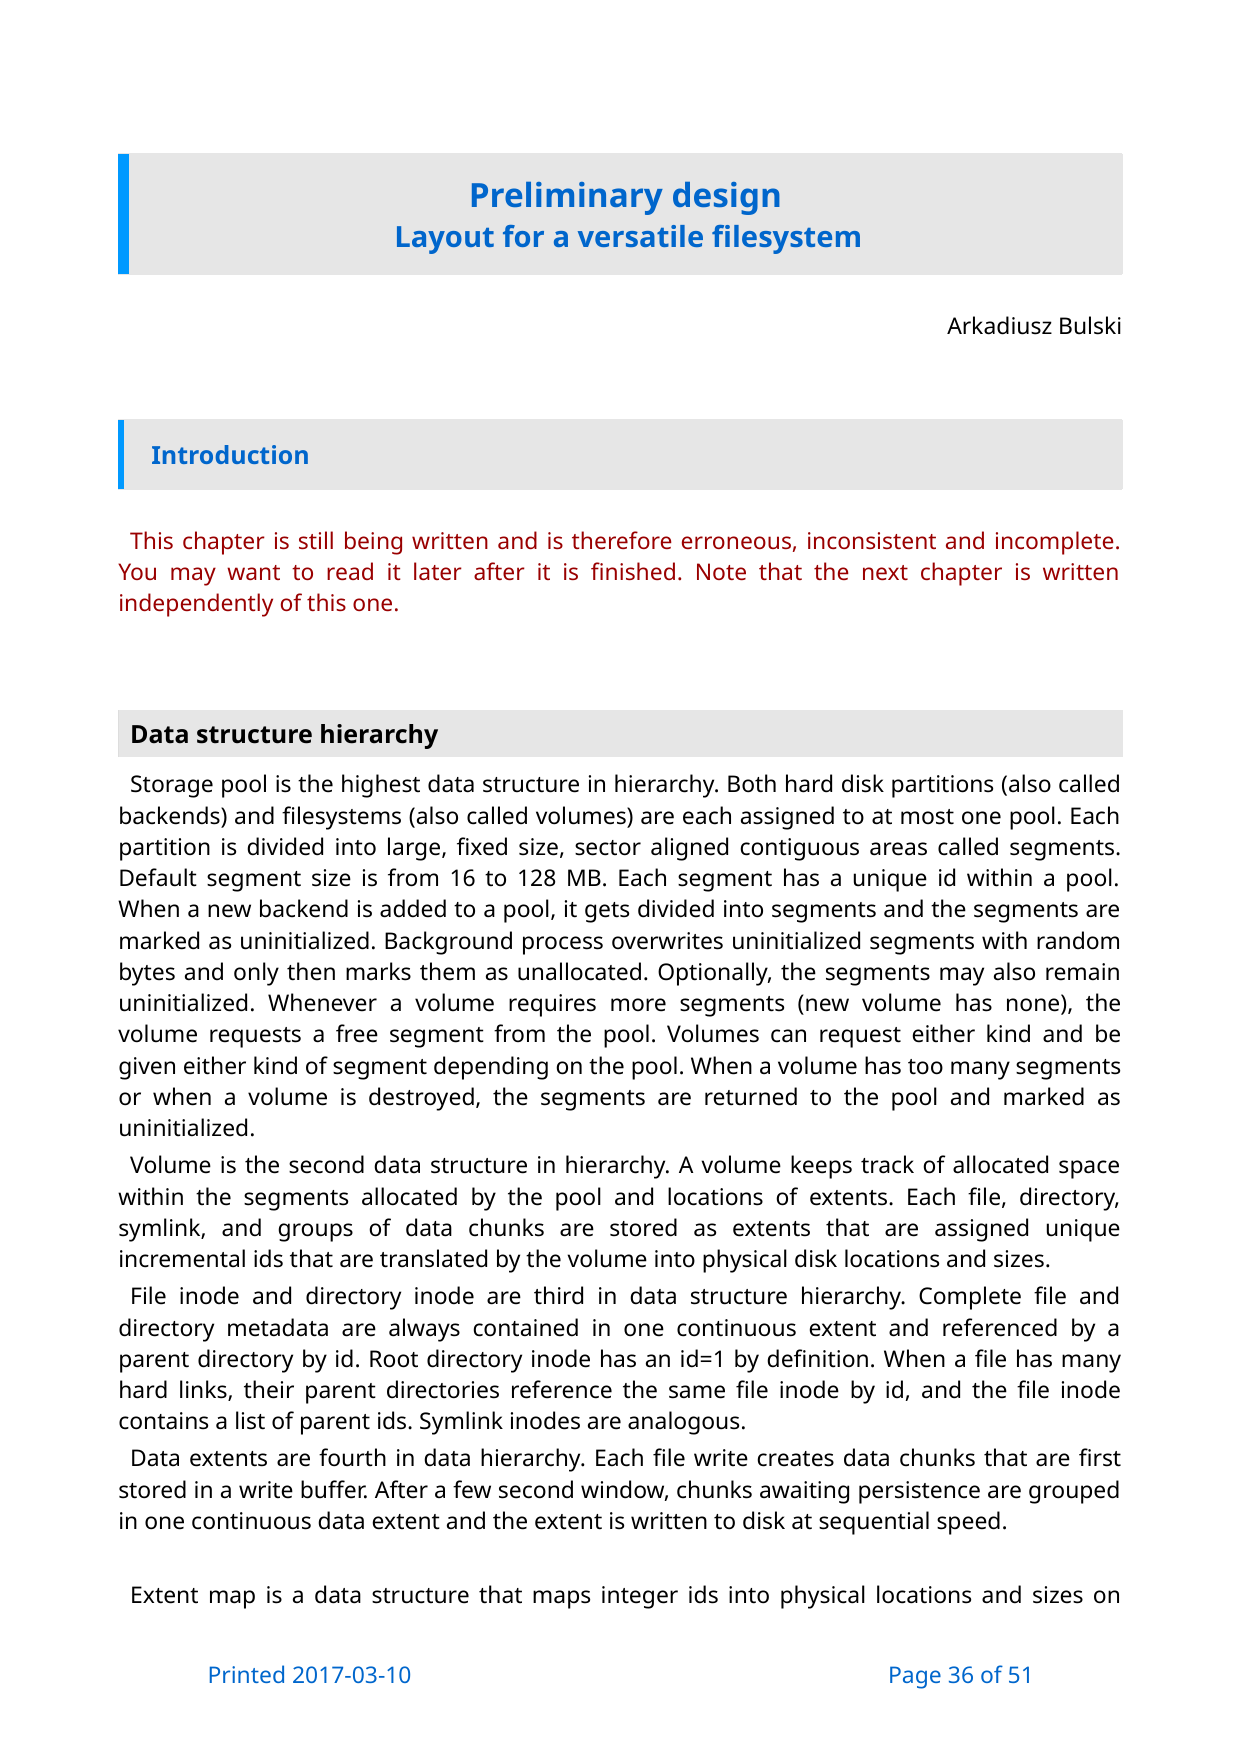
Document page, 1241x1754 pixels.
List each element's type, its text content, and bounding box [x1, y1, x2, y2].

text Data extents are fourth in data hierarchy. Each file write creates data chunks that are first stored in a write buffer. After a few second window, chunks awaiting persistence are grouped in one continuous data extent and the extent is written to disk at sequential speed. [118, 1442, 1122, 1536]
subtitle Introduction [124, 421, 1122, 489]
text Storage pool is the highest data structure in hierarchy. Both hard disk partitions (also called backends) and filesystems (also called volumes) are each assigned to at most one pool. Each partition is divided into large, fixed size, sector aligned contiguous areas called segments. Default segment size is from 16 to 128 MB. Each segment has a unique id within a pool. When a new backend is added to a pool, it gets divided into segments and the segments are marked as uninitialized. Background process overwrites uninitialized segments with random bytes and only then marks them as unallocated. Optionally, the segments may also remain uninitialized. Whenever a volume requires more segments (new volume has none), the volume requests a free segment from the pool. Volumes can request either kind and be given either kind of segment depending on the pool. When a volume has too many segments or when a volume is destroyed, the segments are returned to the pool and marked as uninitialized. [118, 768, 1122, 1143]
text File inode and directory inode are third in data structure hierarchy. Complete file and directory metadata are always contained in one continuous extent and referenced by a parent directory by id. Root directory inode has an id=1 by definition. When a file has many hard links, their parent directories reference the same file inode by id, and the file inode contains a list of parent ids. Symlink inodes are analogous. [118, 1280, 1122, 1436]
text Extent map is a data structure that maps integer ids into physical locations and sizes on [118, 1579, 1122, 1611]
text This chapter is still being written and is therefore erroneous, inconsistent and incomplete. You may want to read it later after it is finished. Note that the next chapter is written independently of this one. [118, 524, 1122, 618]
subtitle Preliminary design Layout for a versatile filesystem [129, 155, 1122, 274]
text Arkadiusz Bulski [118, 310, 1122, 341]
subtitle Data structure hierarchy [119, 711, 1122, 756]
text Volume is the second data structure in hierarchy. A volume keeps track of allocated space within the segments allocated by the pool and locations of extents. Each file, directory, symlink, and groups of data chunks are stored as extents that are assigned unique incremental ids that are translated by the volume into physical disk locations and sizes. [118, 1149, 1122, 1274]
